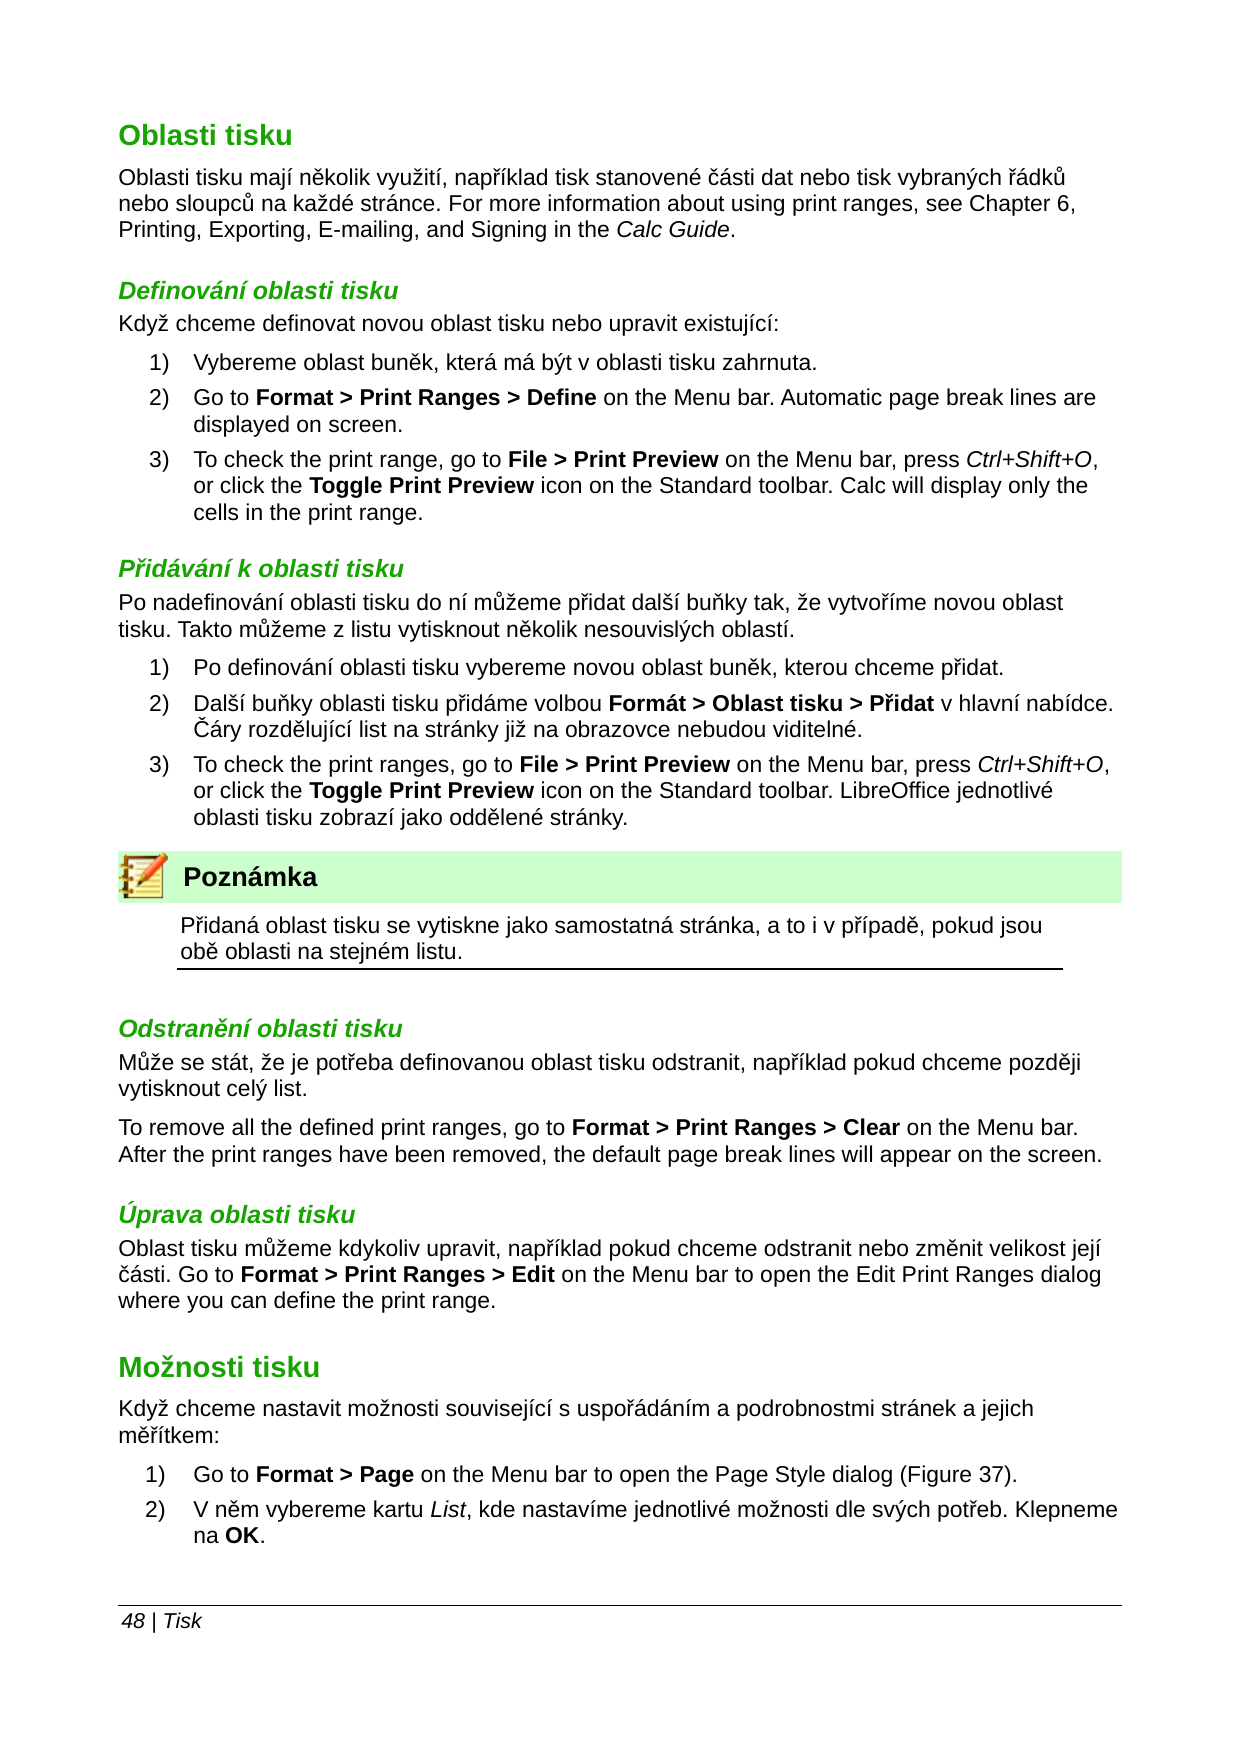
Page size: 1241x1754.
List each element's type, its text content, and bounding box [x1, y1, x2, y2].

subtitle Úprava oblasti tisku [118, 1200, 1122, 1229]
list Go to Format > Page on the Menu bar to open the Page Style dialog (Figure 37). [165, 1461, 1122, 1487]
list Po nadefinování oblasti tisku do ní můžeme přidat další buňky tak, že vytvoříme novou oblast tisku. Takto můžeme z listu vytisknout několik nesouvislých oblastí. [118, 589, 1122, 642]
list Další buňky oblasti tisku přidáme volbou Formát > Oblast tisku > Přidat v hlavní nabídce. Čáry rozdělující list na stránky již na obrazovce nebudou viditelné. [169, 689, 1122, 742]
text Přidaná oblast tisku se vytiskne jako samostatná stránka, a to i v případě, pokud jsou obě oblasti na stejném listu. [177, 909, 1063, 968]
list To check the print ranges, go to File > Print Preview on the Menu bar, press Ctrl+Shift+O, or click the Toggle Print Preview icon on the Standard toolbar. LibreOffice jednotlivé oblasti tisku zobrazí jako oddělené stránky. [169, 751, 1122, 830]
list V něm vybereme kartu List, kde nastavíme jednotlivé možnosti dle svých potřeb. Klepneme na OK. [165, 1496, 1122, 1548]
text Oblast tisku můžeme kdykoliv upravit, například pokud chceme odstranit nebo změnit velikost její části. Go to Format > Print Ranges > Edit on the Menu bar to open the Edit Print Ranges dialog where you can define the print range. [118, 1235, 1122, 1314]
text Může se stát, že je potřeba definovanou oblast tisku odstranit, například pokud chceme později vytisknout celý list. [118, 1049, 1122, 1102]
list Když chceme nastavit možnosti související s uspořádáním a podrobnostmi stránek a jejich měřítkem: [118, 1395, 1122, 1448]
list Go to Format > Print Ranges > Define on the Menu bar. Automatic page break lines are displayed on screen. [169, 384, 1122, 437]
list Vybereme oblast buněk, která má být v oblasti tisku zahrnuta. [169, 349, 1122, 376]
subtitle Poznámka [118, 851, 1122, 903]
text To remove all the defined print ranges, go to Format > Print Ranges > Clear on the Menu bar. After the print ranges have been removed, the default page break lines will appear on the screen. [118, 1114, 1122, 1167]
subtitle Možnosti tisku [118, 1350, 1122, 1383]
list Když chceme definovat novou oblast tisku nebo upravit existující: [118, 310, 1122, 337]
subtitle Definování oblasti tisku [118, 276, 1122, 304]
text Oblasti tisku mají několik využití, například tisk stanovené části dat nebo tisk vybraných řádků nebo sloupců na každé stránce. For more information about using print ranges, see Chapter 6, Printing, Exporting, E-mailing, and Signing in the Calc Guide. [118, 163, 1122, 242]
list To check the print range, go to File > Print Preview on the Menu bar, press Ctrl+Shift+O, or click the Toggle Print Preview icon on the Standard toolbar. Calc will display only the cells in the print range. [169, 446, 1122, 525]
subtitle Přidávání k oblasti tisku [118, 554, 1122, 583]
subtitle Odstranění oblasti tisku [118, 1014, 1122, 1043]
subtitle Oblasti tisku [118, 118, 1122, 152]
list Po definování oblasti tisku vybereme novou oblast buněk, kterou chceme přidat. [169, 654, 1122, 681]
picture [119, 851, 170, 902]
